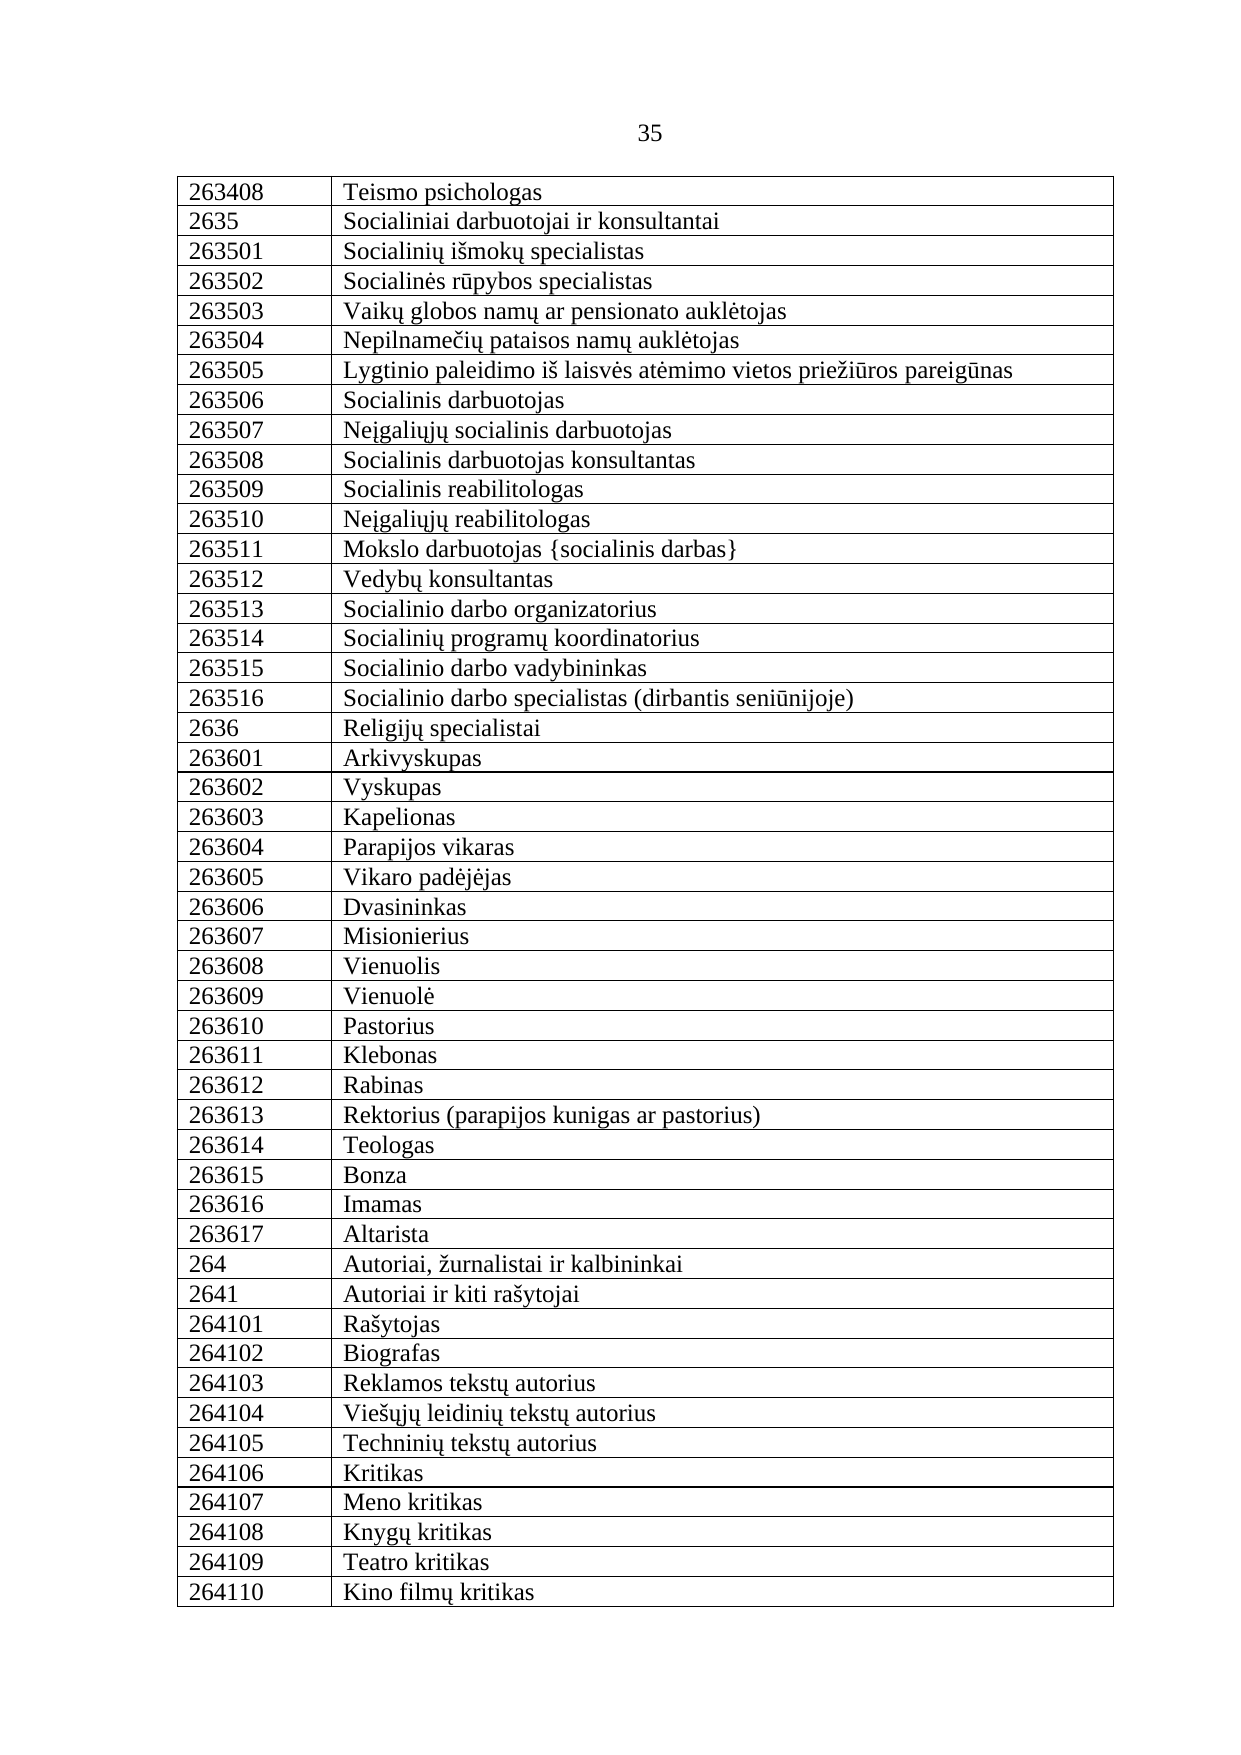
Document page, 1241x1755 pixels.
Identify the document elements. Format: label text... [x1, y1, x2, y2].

table_cell 263515 [178, 653, 331, 682]
table_cell 264110 [178, 1577, 331, 1606]
table_cell 263601 [178, 743, 331, 771]
table_cell Autoriai, žurnalistai ir kalbininkai [332, 1249, 1113, 1278]
table_cell 263516 [178, 683, 331, 712]
table_cell Socialinio darbo organizatorius [332, 594, 1113, 622]
table_cell 263608 [178, 951, 331, 980]
table_cell 263503 [178, 296, 331, 324]
table_cell [1114, 1427, 1119, 1457]
table_cell 263617 [178, 1219, 331, 1248]
table_cell 263510 [178, 504, 331, 533]
table_cell 264101 [178, 1309, 331, 1337]
table_cell [1114, 414, 1119, 444]
table_cell Mokslo darbuotojas {socialinis darbas} [332, 534, 1113, 563]
table_cell 264104 [178, 1398, 331, 1427]
table_cell Rektorius (parapijos kunigas ar pastorius) [332, 1100, 1113, 1129]
table_cell [1114, 295, 1119, 324]
table_cell Vyskupas [332, 773, 1113, 801]
table_cell Socialinis darbuotojas [332, 385, 1113, 414]
table_cell Vikaro padėjėjas [332, 862, 1113, 891]
table_cell [1114, 1546, 1119, 1576]
table_cell 264105 [178, 1428, 331, 1457]
table_cell 264108 [178, 1517, 331, 1546]
table_cell [1114, 503, 1119, 533]
table_cell Viešųjų leidinių tekstų autorius [332, 1398, 1113, 1427]
table_cell Vaikų globos namų ar pensionato auklėtojas [332, 296, 1113, 324]
table_cell Bonza [332, 1160, 1113, 1188]
table_cell Kapelionas [332, 802, 1113, 831]
table_cell 263513 [178, 594, 331, 622]
table_cell [1114, 801, 1119, 831]
table_cell 263509 [178, 475, 331, 503]
table_cell Arkivyskupas [332, 743, 1113, 771]
table_cell Knygų kritikas [332, 1517, 1113, 1546]
table_cell [1114, 861, 1119, 891]
table_cell [1114, 1576, 1119, 1606]
table_cell Teologas [332, 1130, 1113, 1159]
table_cell Pastorius [332, 1011, 1113, 1039]
table_cell Kritikas [332, 1458, 1113, 1486]
table_cell 263603 [178, 802, 331, 831]
table_cell Techninių tekstų autorius [332, 1428, 1113, 1457]
table_cell [1114, 354, 1119, 384]
table_cell Rašytojas [332, 1309, 1113, 1337]
table_cell 263602 [178, 773, 331, 801]
table_cell 263514 [178, 624, 331, 652]
table_cell [1114, 1278, 1119, 1308]
table_cell 263606 [178, 892, 331, 920]
table_cell [1114, 1486, 1119, 1516]
table_cell Socialinių išmokų specialistas [332, 236, 1113, 265]
table_cell 263614 [178, 1130, 331, 1159]
table_cell [1114, 1516, 1119, 1546]
table_cell [1114, 1308, 1119, 1337]
table_cell [1114, 950, 1119, 980]
table_cell Kino filmų kritikas [332, 1577, 1113, 1606]
table_cell 263408 [178, 177, 331, 205]
table_cell 263504 [178, 326, 331, 354]
table_cell [1114, 742, 1119, 771]
table_cell Meno kritikas [332, 1488, 1113, 1516]
table_cell Imamas [332, 1190, 1113, 1218]
table_cell [1114, 265, 1119, 295]
table_cell [1114, 235, 1119, 265]
table_cell [1114, 1099, 1119, 1129]
table_cell 263611 [178, 1041, 331, 1069]
table_cell [1114, 891, 1119, 920]
table_cell 263616 [178, 1190, 331, 1218]
table_cell [1114, 563, 1119, 593]
table_cell Socialinis darbuotojas konsultantas [332, 445, 1113, 473]
table_cell [1114, 533, 1119, 563]
table_cell [1114, 1457, 1119, 1486]
table_cell Teismo psichologas [332, 177, 1113, 205]
table_cell Religijų specialistai [332, 713, 1113, 742]
table_cell Socialinio darbo vadybininkas [332, 653, 1113, 682]
table_cell 263501 [178, 236, 331, 265]
table_cell 263502 [178, 266, 331, 295]
table_cell Socialinių programų koordinatorius [332, 624, 1113, 652]
table_cell [1114, 593, 1119, 622]
table_cell [1114, 474, 1119, 503]
table_cell 263508 [178, 445, 331, 473]
table_cell [1114, 1397, 1119, 1427]
table_cell [1114, 1218, 1119, 1248]
table_cell Rabinas [332, 1070, 1113, 1099]
table_cell Socialinis reabilitologas [332, 475, 1113, 503]
table_cell Biografas [332, 1339, 1113, 1367]
table_cell [1114, 652, 1119, 682]
table_cell 264103 [178, 1368, 331, 1397]
table_cell [1114, 1248, 1119, 1278]
table_cell [1114, 1069, 1119, 1099]
table_cell Teatro kritikas [332, 1547, 1113, 1576]
table_cell [1114, 623, 1119, 652]
table_cell [1114, 920, 1119, 950]
table_cell [1114, 384, 1119, 414]
table_cell 263607 [178, 921, 331, 950]
table_cell Dvasininkas [332, 892, 1113, 920]
table_cell Vedybų konsultantas [332, 564, 1113, 593]
table_cell [1114, 1189, 1119, 1218]
table_cell [1114, 1338, 1119, 1367]
table_cell 263613 [178, 1100, 331, 1129]
table_cell [1114, 1129, 1119, 1159]
table_cell [1114, 325, 1119, 354]
table_cell Socialinės rūpybos specialistas [332, 266, 1113, 295]
table_cell [1114, 712, 1119, 742]
table_cell 2636 [178, 713, 331, 742]
table_cell Socialiniai darbuotojai ir konsultantai [332, 206, 1113, 235]
table_cell Lygtinio paleidimo iš laisvės atėmimo vietos priežiūros pareigūnas [332, 355, 1113, 384]
table_cell 263612 [178, 1070, 331, 1099]
table_cell [1114, 1159, 1119, 1188]
table_cell [1114, 1040, 1119, 1069]
table_cell 263615 [178, 1160, 331, 1188]
table_cell 264106 [178, 1458, 331, 1486]
table_cell [1114, 205, 1119, 235]
table_cell 263507 [178, 415, 331, 444]
table_cell 264102 [178, 1339, 331, 1367]
table_cell [1114, 771, 1119, 801]
table_cell 264109 [178, 1547, 331, 1576]
table_cell 264 [178, 1249, 331, 1278]
table_cell 263604 [178, 832, 331, 861]
table_cell Autoriai ir kiti rašytojai [332, 1279, 1113, 1308]
table_cell Reklamos tekstų autorius [332, 1368, 1113, 1397]
table_cell Vienuolis [332, 951, 1113, 980]
table_cell [1114, 980, 1119, 1010]
table_cell 263609 [178, 981, 331, 1010]
table_cell Nepilnamečių pataisos namų auklėtojas [332, 326, 1113, 354]
table_cell Neįgaliųjų reabilitologas [332, 504, 1113, 533]
table_cell 263505 [178, 355, 331, 384]
table_cell 263511 [178, 534, 331, 563]
table_cell 2641 [178, 1279, 331, 1308]
table_cell [1114, 682, 1119, 712]
table_cell 263610 [178, 1011, 331, 1039]
table_cell 263506 [178, 385, 331, 414]
table_cell [1114, 831, 1119, 861]
table_cell 263605 [178, 862, 331, 891]
table_cell Neįgaliųjų socialinis darbuotojas [332, 415, 1113, 444]
table_cell Altarista [332, 1219, 1113, 1248]
table_cell Parapijos vikaras [332, 832, 1113, 861]
table_cell [1114, 1010, 1119, 1039]
table_cell Vienuolė [332, 981, 1113, 1010]
table_cell [1114, 444, 1119, 473]
table_cell 263512 [178, 564, 331, 593]
table_cell Klebonas [332, 1041, 1113, 1069]
table_cell [1114, 176, 1119, 205]
table_cell Socialinio darbo specialistas (dirbantis seniūnijoje) [332, 683, 1113, 712]
table_cell Misionierius [332, 921, 1113, 950]
table_cell [1114, 1367, 1119, 1397]
table_cell 264107 [178, 1488, 331, 1516]
table_cell 2635 [178, 206, 331, 235]
